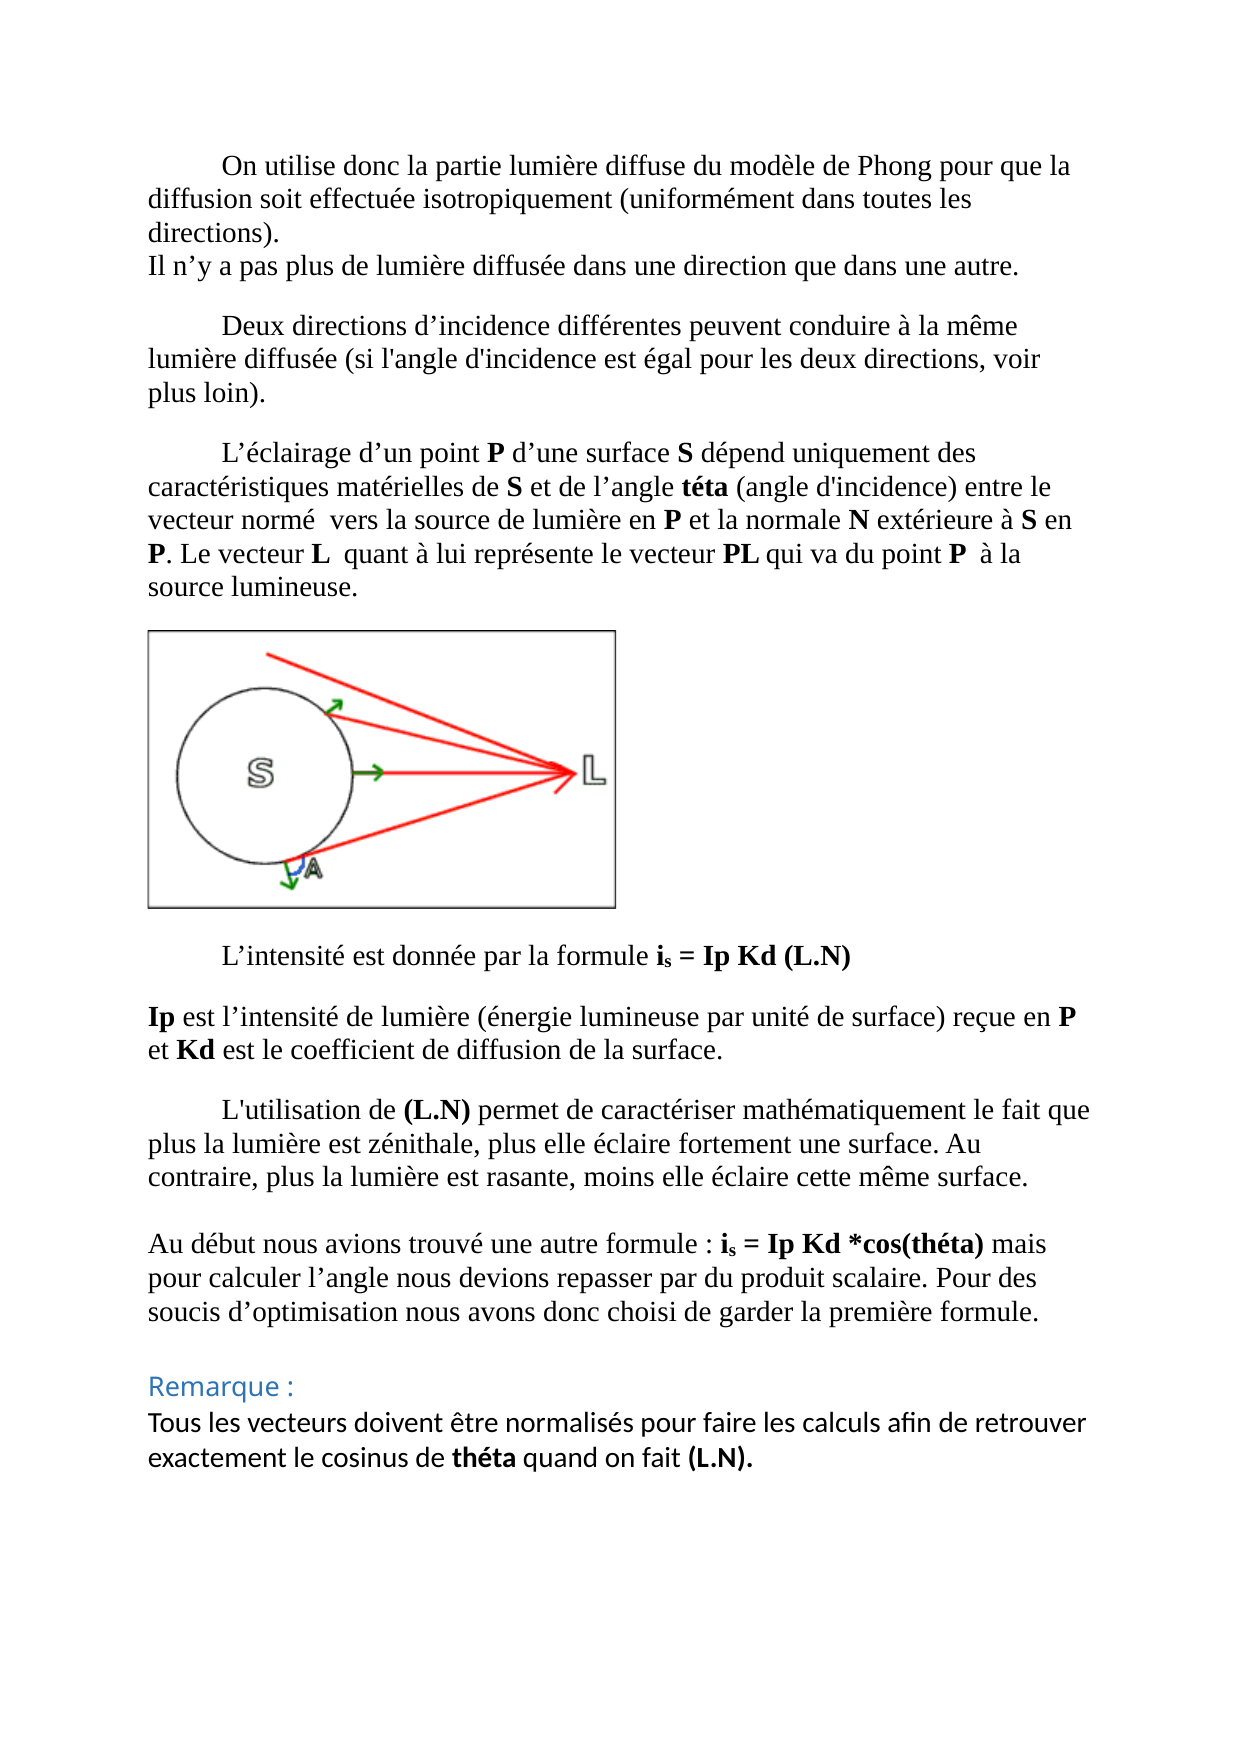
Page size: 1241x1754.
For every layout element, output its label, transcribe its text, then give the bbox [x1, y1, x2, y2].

text Il n’y a pas plus de lumière diffusée dans une direction que dans une autre. [148, 248, 1093, 282]
text On utilise donc la partie lumière diffuse du modèle de Phong pour que la diffusion soit effectuée isotropiquement (uniformément dans toutes les directions). [148, 148, 1093, 248]
text L’intensité est donnée par la formule is = Ip Kd (L.N) [148, 937, 1093, 973]
text Deux directions d’incidence différentes peuvent conduire à la même lumière diffusée (si l'angle d'incidence est égal pour les deux directions, voir plus loin). [148, 308, 1093, 409]
text L’éclairage d’un point P d’une surface S dépend uniquement des caractéristiques matérielles de S et de l’angle téta (angle d'incidence) entre le vecteur normé vers la source de lumière en P et la normale N extérieure à S en P. Le vecteur L quant à lui représente le vecteur PL qui va du point P à la source lumineuse. [148, 435, 1093, 603]
text Tous les vecteurs doivent être normalisés pour faire les calculs afin de retrouver exactement le cosinus de théta quand on fait (L.N). [148, 1404, 1093, 1475]
text Ip est l’intensité de lumière (énergie lumineuse par unité de surface) reçue en P et Kd est le coefficient de diffusion de la surface. [148, 999, 1093, 1066]
text L'utilisation de (L.N) permet de caractériser mathématiquement le fait que plus la lumière est zénithale, plus elle éclaire fortement une surface. Au contraire, plus la lumière est rasante, moins elle éclaire cette même surface. [148, 1092, 1093, 1193]
text Au début nous avions trouvé une autre formule : is = Ip Kd *cos(théta) mais pour calculer l’angle nous devions repasser par du produit scalaire. Pour des soucis d’optimisation nous avons donc choisi de garder la première formule. [148, 1227, 1093, 1327]
subtitle Remarque : [148, 1367, 1093, 1404]
